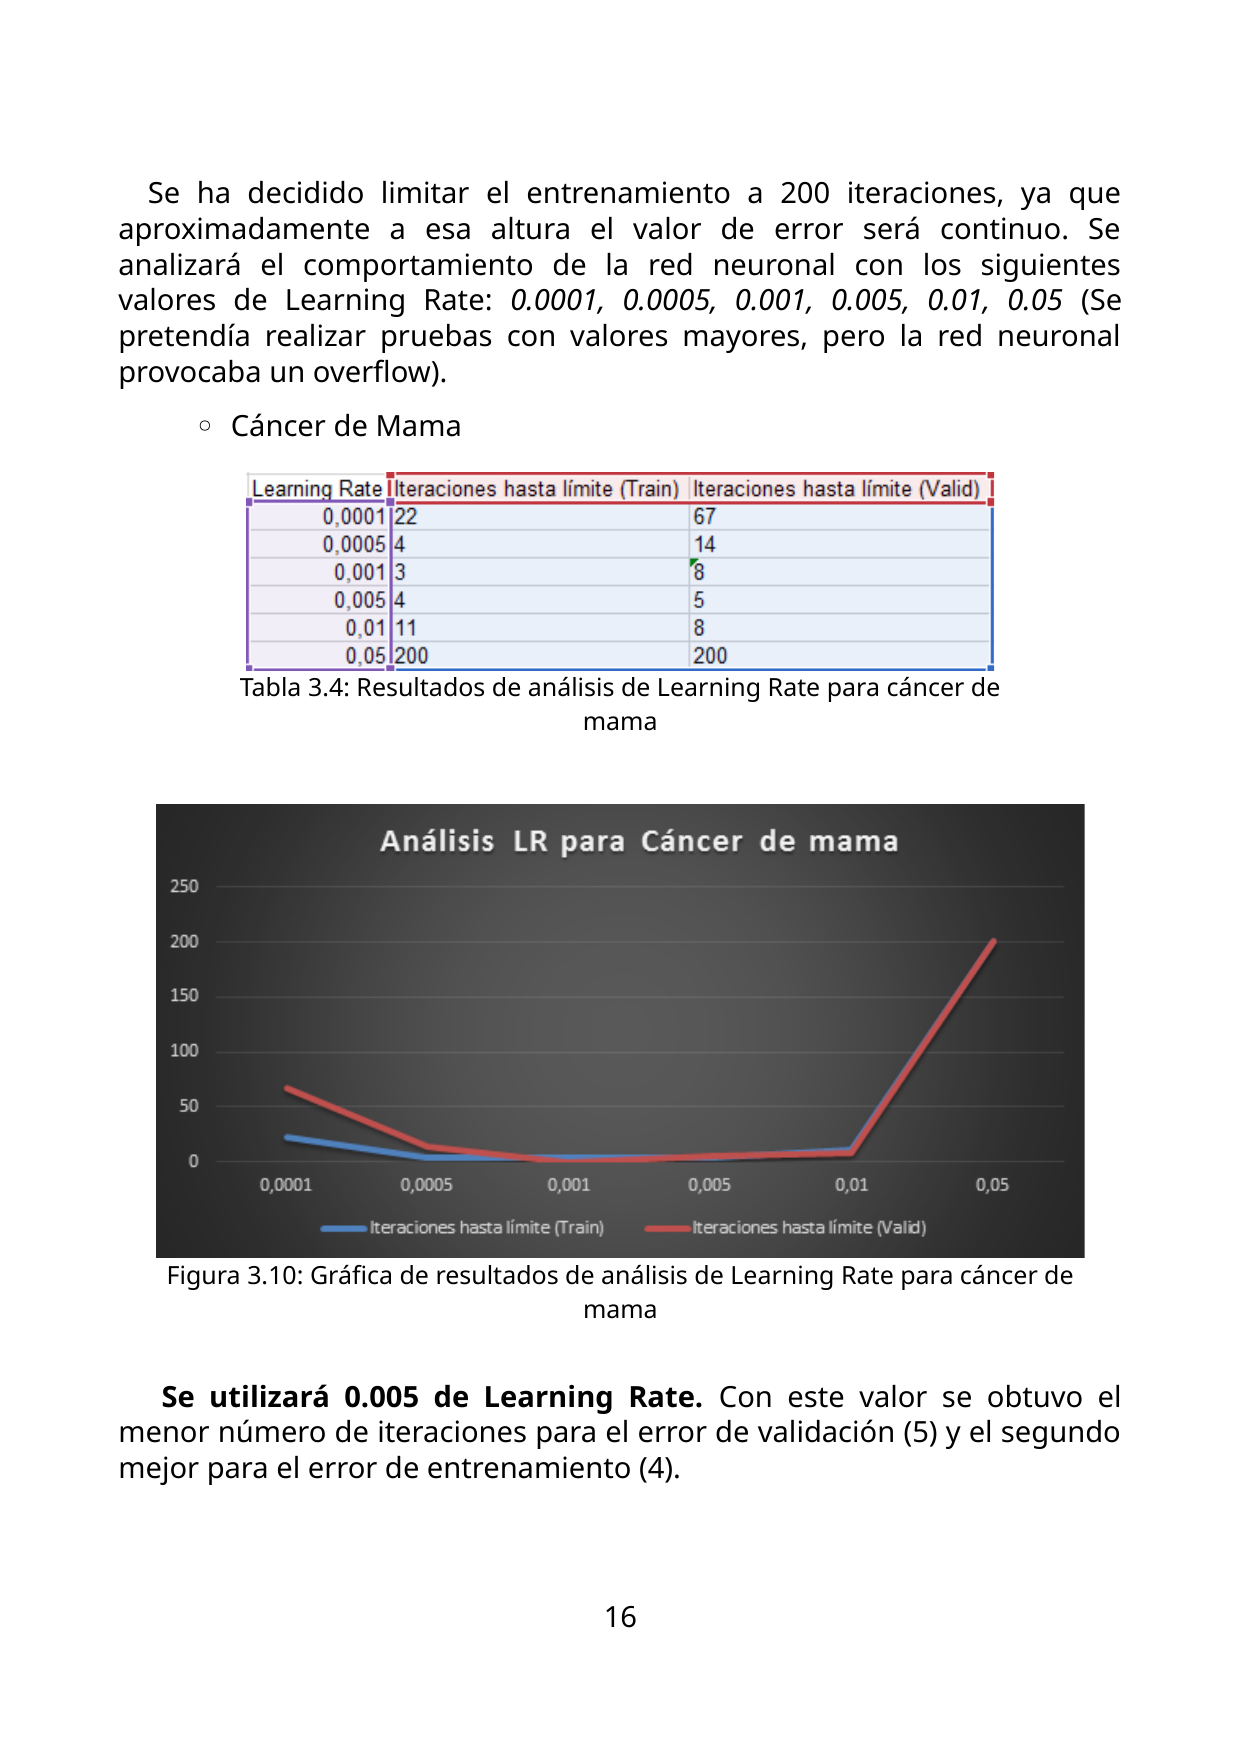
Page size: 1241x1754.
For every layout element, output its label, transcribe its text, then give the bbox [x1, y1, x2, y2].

text Se ha decidido limitar el entrenamiento a 200 iteraciones, ya que aproximadamente a esa altura el valor de error será continuo. Se analizará el comportamiento de la red neuronal con los siguientes valores de Learning Rate: 0.0001, 0.0005, 0.001, 0.005, 0.01, 0.05 (Se pretendía realizar pruebas con valores mayores, pero la red neuronal provocaba un overflow). [118, 172, 1122, 391]
list Se utilizará 0.005 de Learning Rate. Con este valor se obtuvo el menor número de iteraciones para el error de validación (5) y el segundo mejor para el error de entrenamiento (4). [118, 1376, 1122, 1487]
list Cáncer de Mama [193, 405, 1122, 445]
list Figura 3.10: Gráfica de resultados de análisis de Learning Rate para cáncer de mama [143, 804, 1097, 1326]
text Tabla 3.4: Resultados de análisis de Learning Rate para cáncer de mama [230, 472, 1010, 738]
